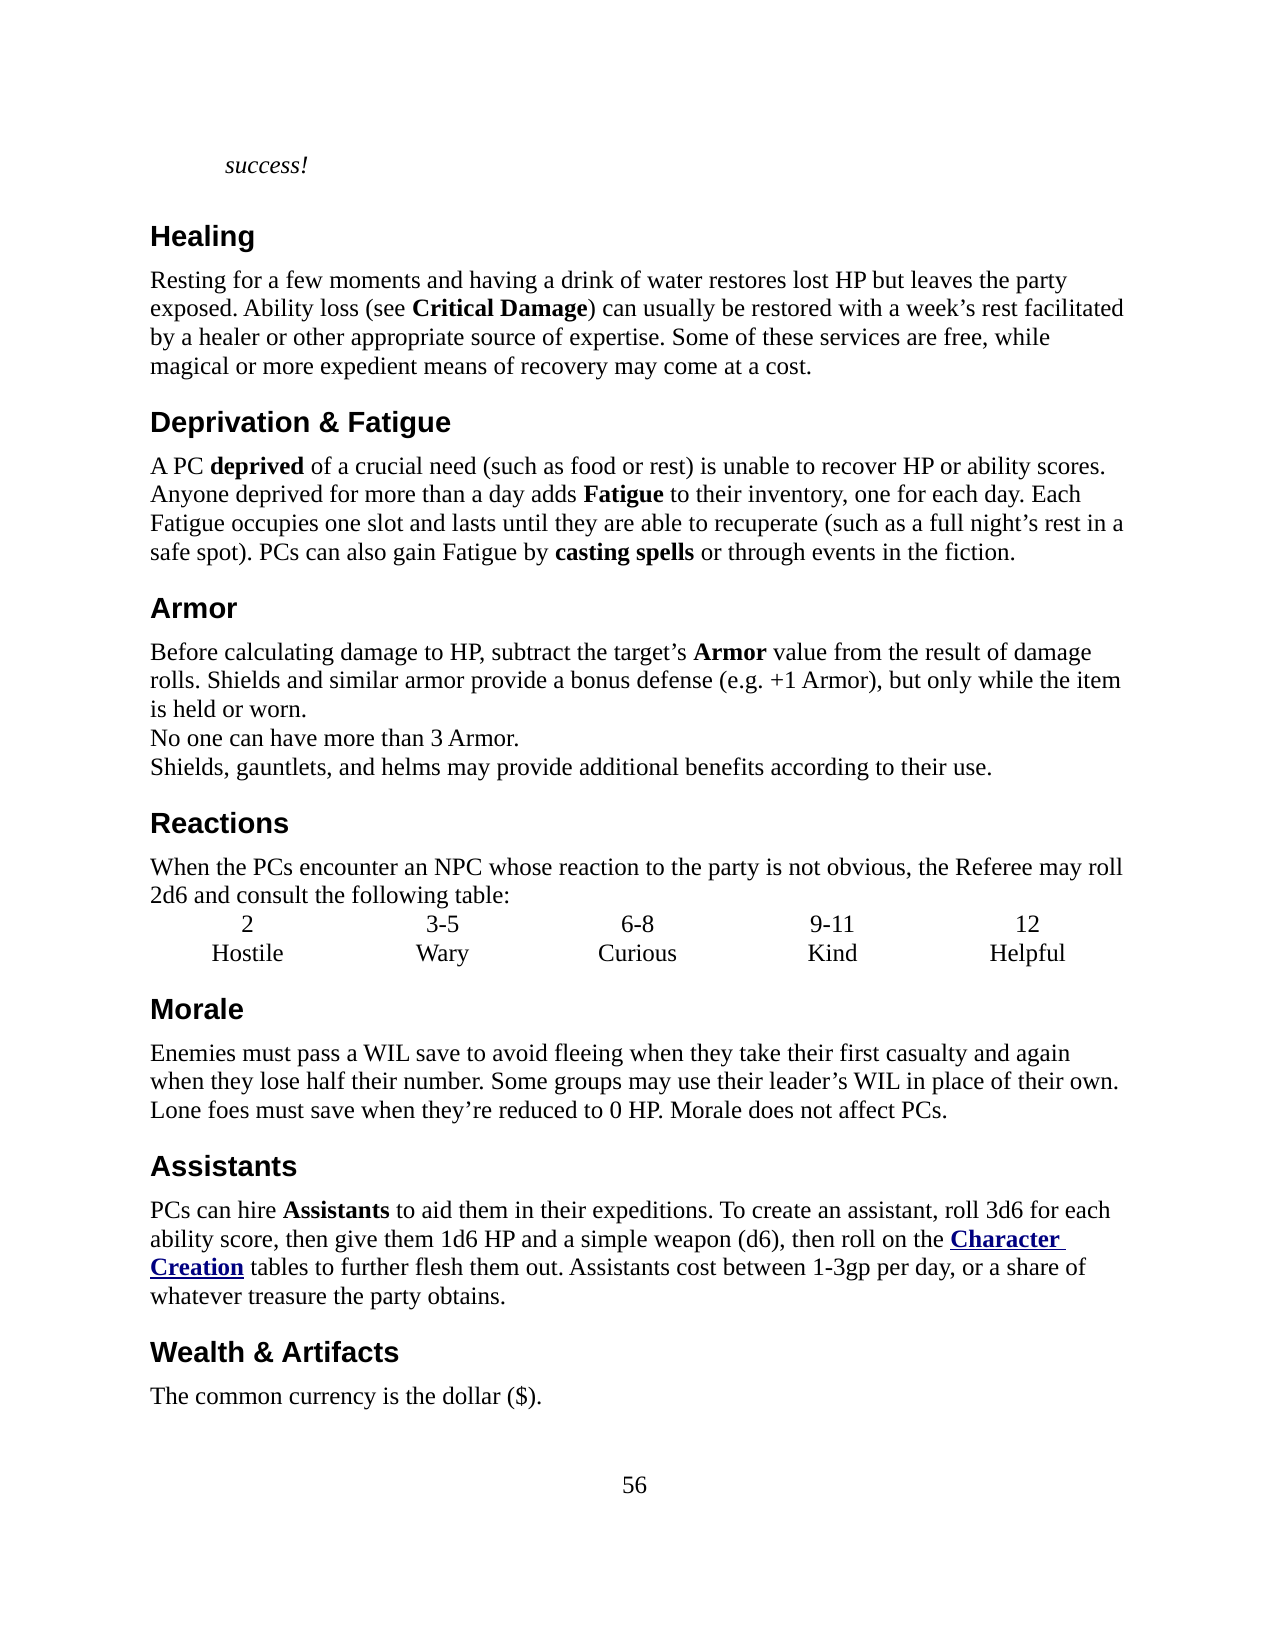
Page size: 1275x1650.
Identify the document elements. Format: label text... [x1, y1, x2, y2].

table_cell Hostile [150, 938, 345, 967]
text Before calculating damage to HP, subtract the target’s Armor value from the result of damage rolls. Shields and similar armor provide a bonus defense (e.g. +1 Armor), but only while the item is held or worn. No one can have more than 3 Armor. Shields, gauntlets, and helms may provide additional benefits according to their use. [150, 637, 1125, 781]
subtitle Reactions [150, 806, 1125, 839]
table_header 6-8 [540, 909, 735, 938]
table_header 3-5 [345, 909, 540, 938]
subtitle Armor [150, 591, 1125, 624]
table_cell Kind [735, 938, 930, 967]
table_header 2 [150, 909, 345, 938]
table_header 9-11 [735, 909, 930, 938]
subtitle Wealth & Artifacts [150, 1335, 1125, 1368]
text A PC deprived of a crucial need (such as food or rest) is unable to recover HP or ability scores. Anyone deprived for more than a day adds Fatigue to their inventory, one for each day. Each Fatigue occupies one slot and lasts until they are able to recuperate (such as a full night’s rest in a safe spot). PCs can also gain Fatigue by casting spells or through events in the fiction. [150, 451, 1125, 566]
text Resting for a few moments and having a drink of water restores lost HP but leaves the party exposed. Ability loss (see Critical Damage) can usually be restored with a week’s rest facilitated by a healer or other appropriate source of expertise. Some of these services are free, while magical or more expedient means of recovery may come at a cost. [150, 265, 1125, 380]
subtitle Healing [150, 219, 1125, 252]
table_cell Wary [345, 938, 540, 967]
text Enemies must pass a WIL save to avoid fleeing when they take their first casualty and again when they lose half their number. Some groups may use their leader’s WIL in place of their own. Lone foes must save when they’re reduced to 0 HP. Morale does not affect PCs. [150, 1038, 1125, 1124]
table_cell Curious [540, 938, 735, 967]
text PCs can hire Assistants to aid them in their expeditions. To create an assistant, roll 3d6 for each ability score, then give them 1d6 HP and a simple weapon (d6), then roll on the Character Creation tables to further flesh them out. Assistants cost between 1-3gp per day, or a share of whatever treasure the party obtains. [150, 1195, 1125, 1310]
text success! [225, 150, 1125, 179]
table_cell Helpful [930, 938, 1125, 967]
table_header 12 [930, 909, 1125, 938]
subtitle Deprivation & Fatigue [150, 405, 1125, 438]
text When the PCs encounter an NPC whose reaction to the party is not obvious, the Referee may roll 2d6 and consult the following table: [150, 852, 1125, 909]
text The common currency is the dollar ($). [150, 1381, 1125, 1410]
subtitle Morale [150, 992, 1125, 1025]
subtitle Assistants [150, 1149, 1125, 1182]
